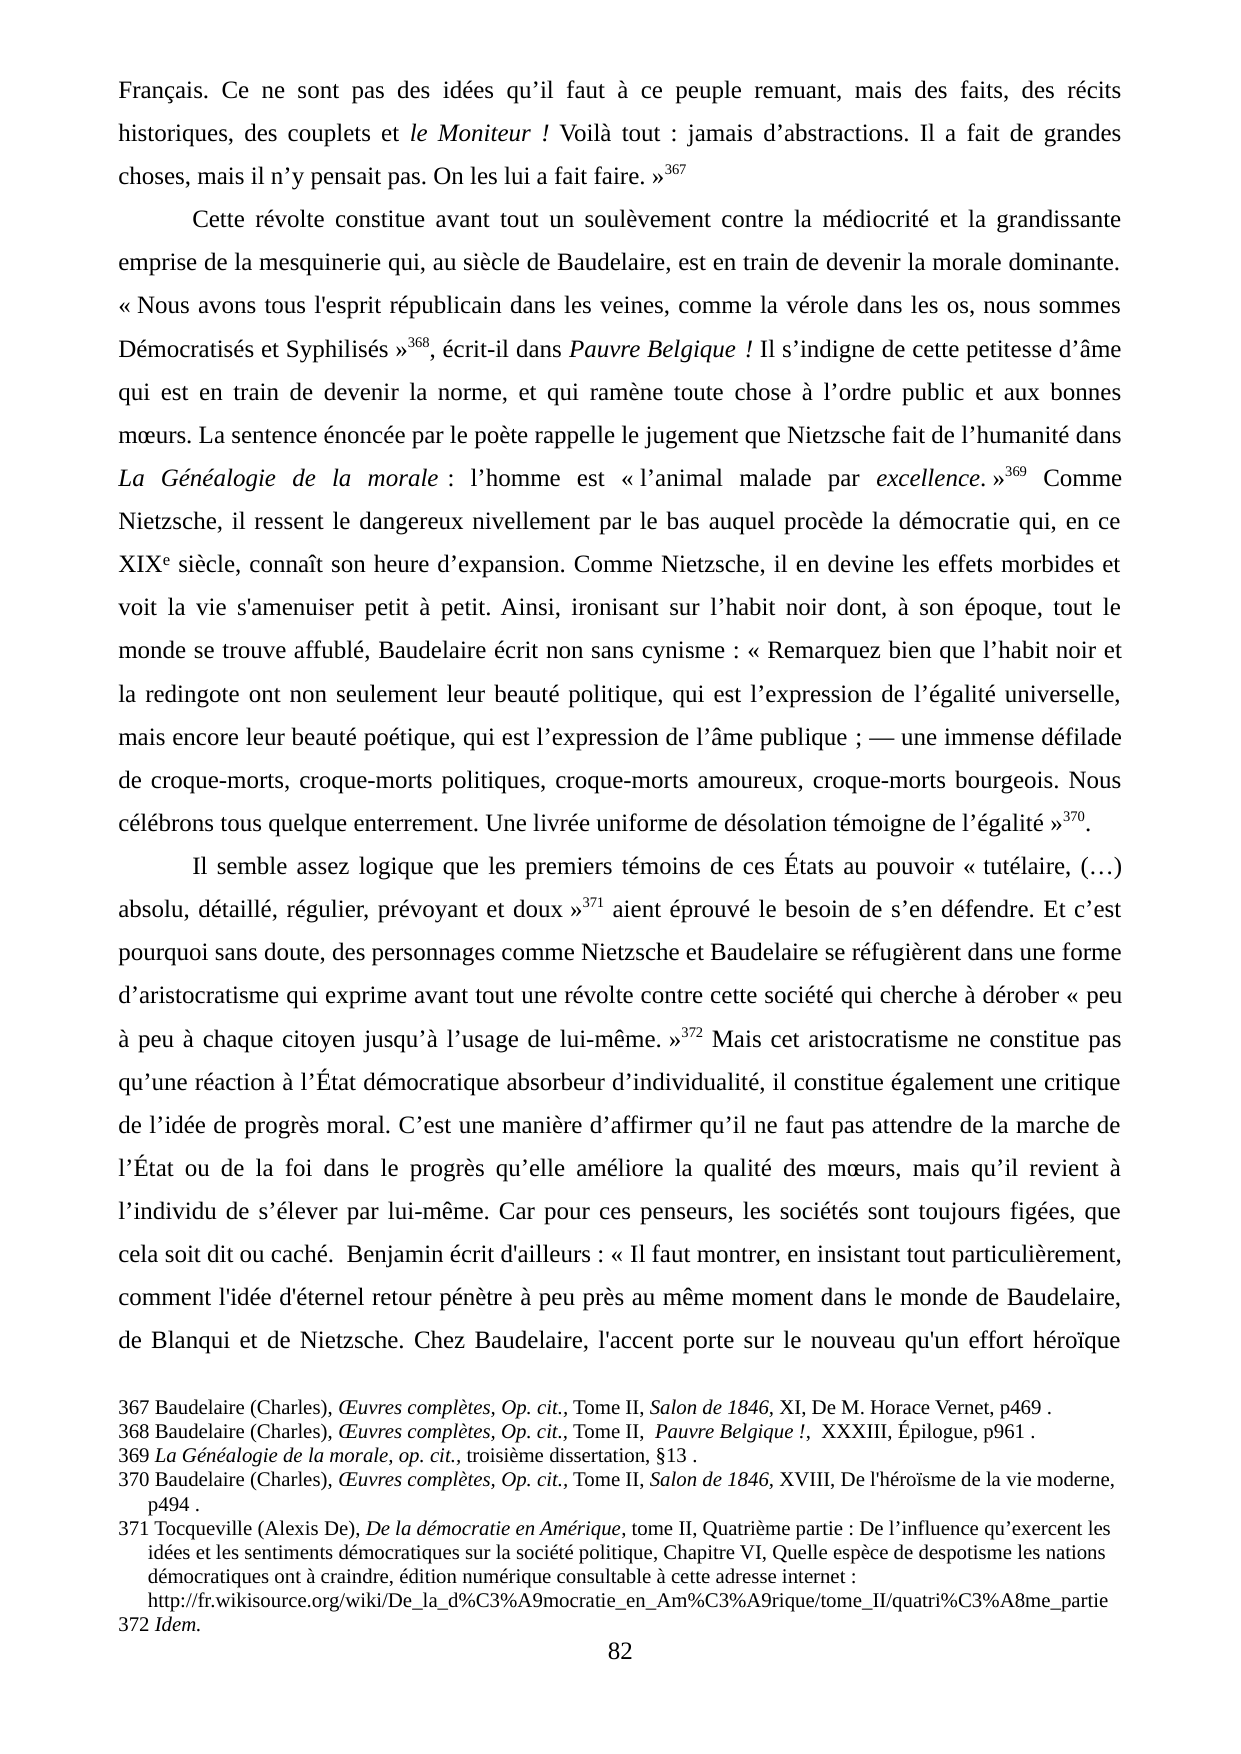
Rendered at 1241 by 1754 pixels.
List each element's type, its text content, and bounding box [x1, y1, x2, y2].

text Il semble assez logique que les premiers témoins de ces États au pouvoir « tutélaire, (…) absolu, détaillé, régulier, prévoyant et doux » aient éprouvé le besoin de s’en défendre. Et c’est pourquoi sans doute, des personnages comme Nietzsche et Baudelaire se réfugièrent dans une forme d’aristocratisme qui exprime avant tout une révolte contre cette société qui cherche à dérober « peu à peu à chaque citoyen jusqu’à l’usage de lui-même. » Mais cet aristocratisme ne constitue pas qu’une réaction à l’État démocratique absorbeur d’individualité, il constitue également une critique de l’idée de progrès moral. C’est une manière d’affirmer qu’il ne faut pas attendre de la marche de l’État ou de la foi dans le progrès qu’elle améliore la qualité des mœurs, mais qu’il revient à l’individu de s’élever par lui-même. Car pour ces penseurs, les sociétés sont toujours figées, que cela soit dit ou caché. Benjamin écrit d'ailleurs : « Il faut montrer, en insistant tout particulièrement, comment l'idée d'éternel retour pénètre à peu près au même moment dans le monde de Baudelaire, de Blanqui et de Nietzsche. Chez Baudelaire, l'accent porte sur le nouveau qu'un effort héroïque [118, 851, 1122, 1354]
text Tocqueville (Alexis De), De la démocratie en Amérique, tome II, Quatrième partie : De l’influence qu’exercent les idées et les sentiments démocratiques sur la société politique, Chapitre VI, Quelle espèce de despotisme les nations démocratiques ont à craindre, édition numérique consultable à cette adresse internet : http://fr.wikisource.org/wiki/De_la_d%C3%A9mocratie_en_Am%C3%A9rique/tome_II/quatri%C3%A8me_partie [118, 1516, 1122, 1612]
text Cette révolte constitue avant tout un soulèvement contre la médiocrité et la grandissante emprise de la mesquinerie qui, au siècle de Baudelaire, est en train de devenir la morale dominante. « Nous avons tous l'esprit républicain dans les veines, comme la vérole dans les os, nous sommes Démocratisés et Syphilisés », écrit-il dans Pauvre Belgique ! Il s’indigne de cette petitesse d’âme qui est en train de devenir la norme, et qui ramène toute chose à l’ordre public et aux bonnes mœurs. La sentence énoncée par le poète rappelle le jugement que Nietzsche fait de l’humanité dans La Généalogie de la morale : l’homme est « l’animal malade par excellence. » Comme Nietzsche, il ressent le dangereux nivellement par le bas auquel procède la démocratie qui, en ce XIXe siècle, connaît son heure d’expansion. Comme Nietzsche, il en devine les effets morbides et voit la vie s'amenuiser petit à petit. Ainsi, ironisant sur l’habit noir dont, à son époque, tout le monde se trouve affublé, Baudelaire écrit non sans cynisme : « Remarquez bien que l’habit noir et la redingote ont non seulement leur beauté politique, qui est l’expression de l’égalité universelle, mais encore leur beauté poétique, qui est l’expression de l’âme publique ; — une immense défilade de croque-morts, croque-morts politiques, croque-morts amoureux, croque-morts bourgeois. Nous célébrons tous quelque enterrement. Une livrée uniforme de désolation témoigne de l’égalité ». [118, 204, 1122, 837]
text Baudelaire (Charles), Œuvres complètes, Op. cit., Tome II, Salon de 1846, XVIII, De l'héroïsme de la vie moderne, p494 . [118, 1467, 1122, 1516]
text Français. Ce ne sont pas des idées qu’il faut à ce peuple remuant, mais des faits, des récits historiques, des couplets et le Moniteur ! Voilà tout : jamais d’abstractions. Il a fait de grandes choses, mais il n’y pensait pas. On les lui a fait faire. » [118, 75, 1122, 190]
text Baudelaire (Charles), Œuvres complètes, Op. cit., Tome II, Pauvre Belgique !, XXXIII, Épilogue, p961 . [118, 1419, 1122, 1443]
text Baudelaire (Charles), Œuvres complètes, Op. cit., Tome II, Salon de 1846, XI, De M. Horace Vernet, p469 . [118, 1395, 1122, 1419]
text La Généalogie de la morale, op. cit., troisième dissertation, §13 . [118, 1443, 1122, 1467]
text Idem. [118, 1612, 1122, 1636]
